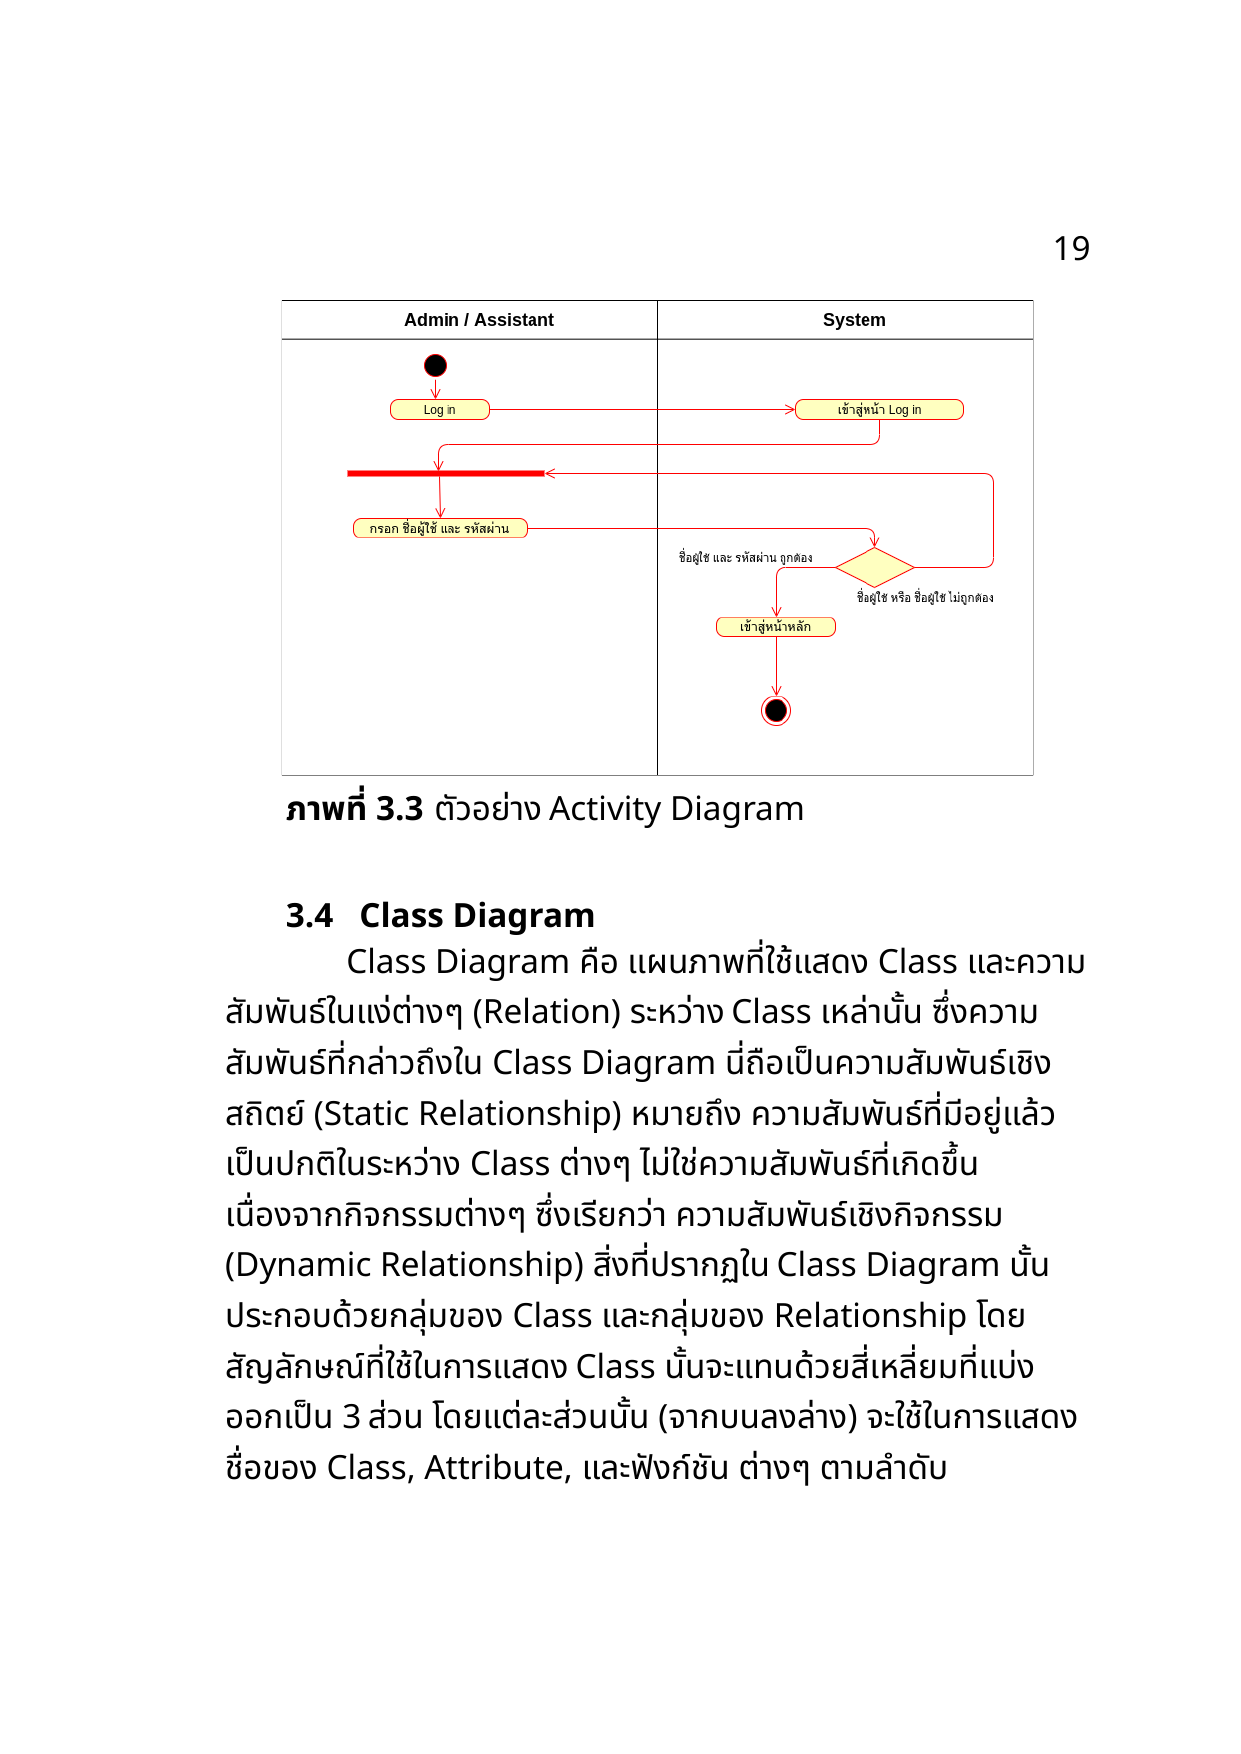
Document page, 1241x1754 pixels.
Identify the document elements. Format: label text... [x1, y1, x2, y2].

picture [281, 300, 1034, 776]
text Class Diagram คือ แผนภาพที่ใช้แสดง Class และความสัมพันธ์ในแง่ต่างๆ (Relation) ระหว่างClass เหล่านั้น ซึ่งความสัมพันธ์ที่กล่าวถึงใน Class Diagram นี่ถือเป็นความสัมพันธ์เชิงสถิตย์ (Static Relationship) หมายถึง ความสัมพันธ์ที่มีอยู่แล้วเป็นปกติในระหว่าง Class ต่างๆ ไม่ใช่ความสัมพันธ์ที่เกิดขึ้นเนื่องจากกิจกรรมต่างๆ ซึ่งเรียกว่า ความสัมพันธ์เชิงกิจกรรม (Dynamic Relationship) สิ่งที่ปรากฏในClass Diagram นั้นประกอบด้วยกลุ่มของ Class และกลุ่มของ Relationship โดยสัญลักษณ์ที่ใช้ในการแสดงClass นั้นจะแทนด้วยสี่เหลี่ยมที่แบ่งออกเป็น 3ส่วน โดยแต่ละส่วนนั้น (จากบนลงล่าง) จะใช้ในการแสดง ชื่อของ Class, Attribute, และฟังก์ชัน ต่างๆ ตามลำดับ [225, 938, 1091, 1494]
text 3.4 Class Diagram [225, 892, 1091, 938]
text ภาพที่ 3.3 ตัวอย่างActivity Diagram [225, 776, 1091, 836]
